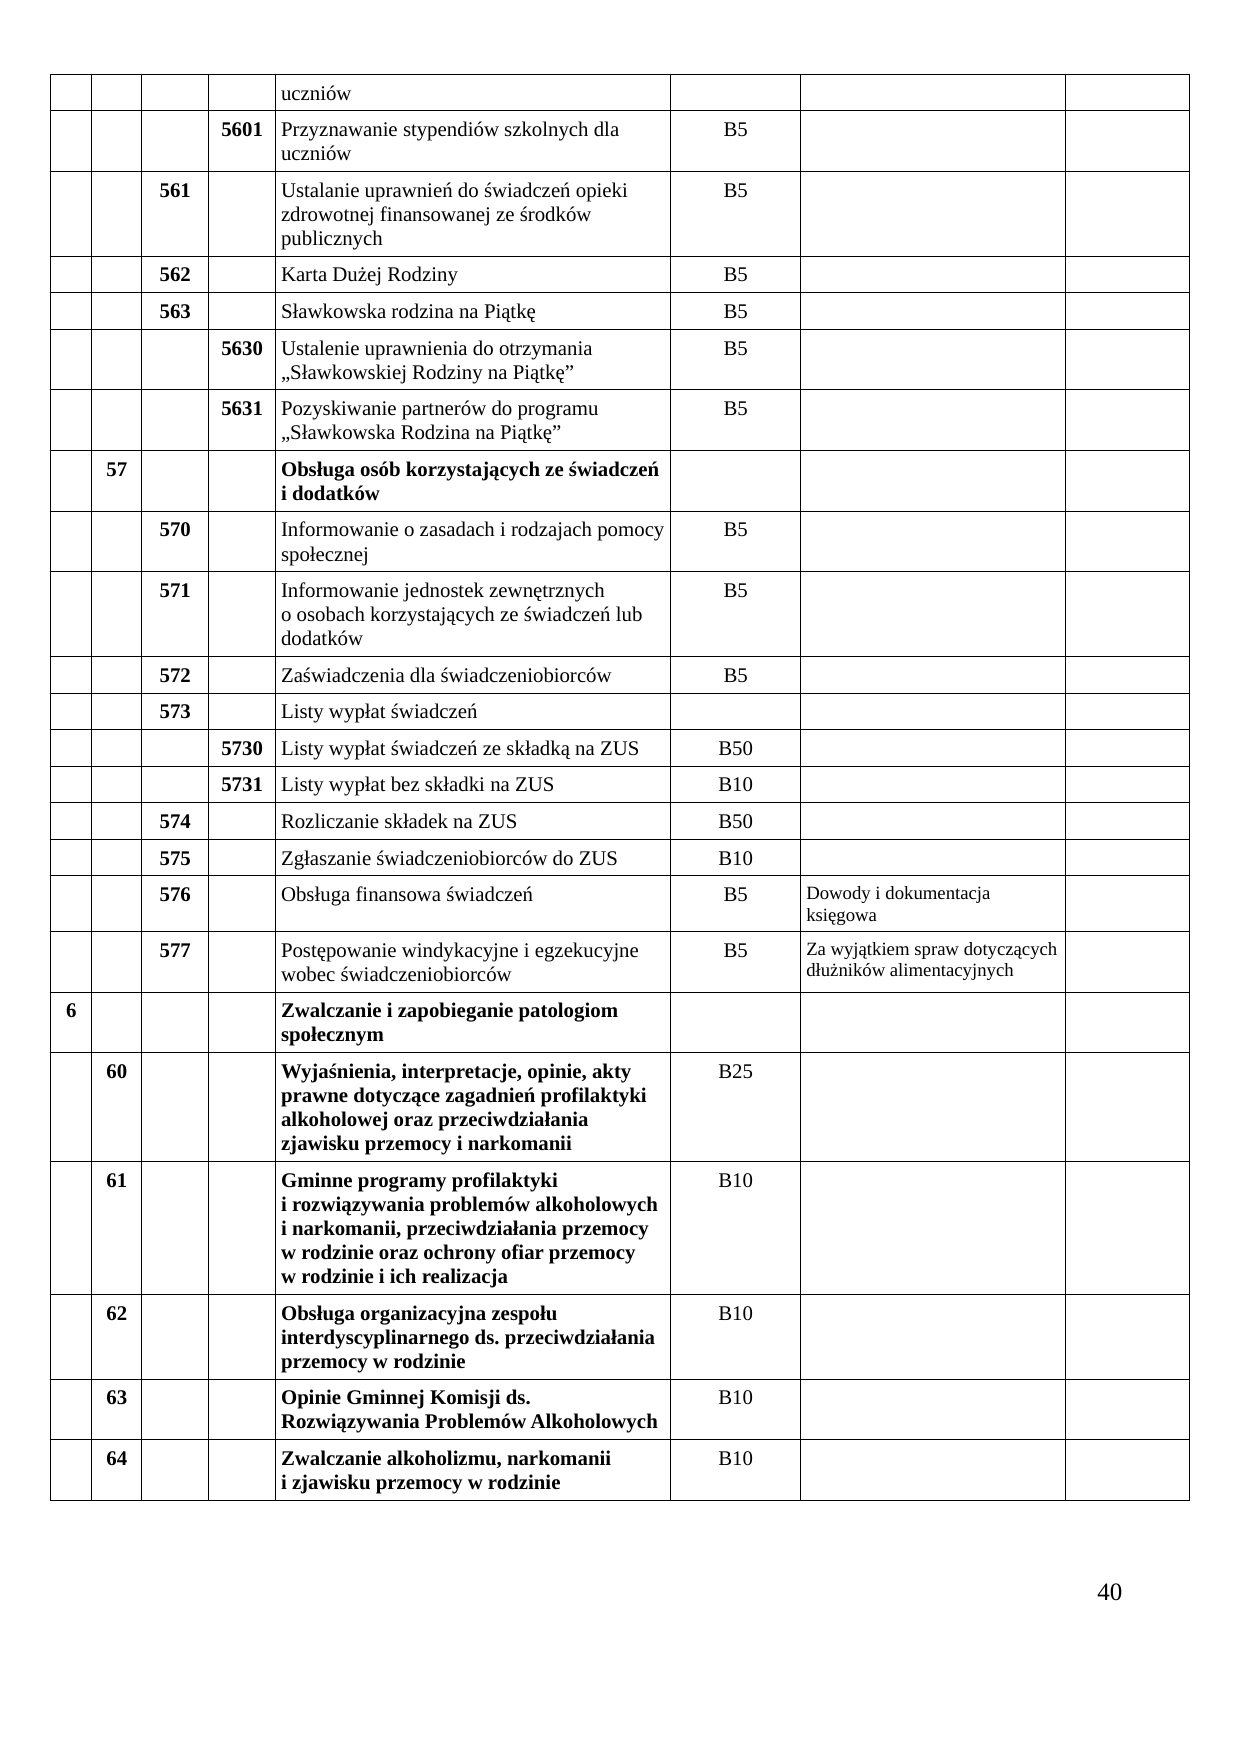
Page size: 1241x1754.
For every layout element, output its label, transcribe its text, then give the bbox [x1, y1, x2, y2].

table_cell [51, 767, 91, 802]
table_cell [1066, 767, 1189, 802]
table_cell Zwalczanie i zapobieganie patologiom społecznym [276, 993, 670, 1052]
table_cell [1066, 730, 1189, 766]
table_cell 60 [92, 1053, 141, 1161]
table_cell [209, 257, 275, 292]
table_cell Sławkowska rodzina na Piątkę [276, 293, 670, 329]
table_cell B5 [671, 330, 800, 389]
table_cell Obsługa osób korzystających ze świadczeń i dodatków [276, 451, 670, 511]
table_cell [142, 1295, 208, 1378]
table_cell Wyjaśnienia, interpretacje, opinie, akty prawne dotyczące zagadnień profilaktyki alkoholowej oraz przeciwdziałania zjawisku przemocy i narkomanii [276, 1053, 670, 1161]
table_cell [801, 75, 1065, 110]
table_cell [801, 330, 1065, 389]
table_cell Obsługa organizacyjna zespołu interdyscyplinarnego ds. przeciwdziałania przemocy w rodzinie [276, 1295, 670, 1378]
table_cell [671, 694, 800, 729]
table_cell 5631 [209, 390, 275, 450]
table_cell Pozyskiwanie partnerów do programu „Sławkowska Rodzina na Piątkę” [276, 390, 670, 450]
table_cell Zwalczanie alkoholizmu, narkomanii i zjawisku przemocy w rodzinie [276, 1440, 670, 1500]
table_cell 575 [142, 840, 208, 875]
table_cell [92, 767, 141, 802]
table_cell B5 [671, 257, 800, 292]
table_cell 570 [142, 512, 208, 571]
table_cell [51, 840, 91, 875]
table_cell [209, 876, 275, 931]
table_cell [51, 75, 91, 110]
table_cell [142, 767, 208, 802]
table_cell 5630 [209, 330, 275, 389]
table_cell [209, 75, 275, 110]
table_cell [209, 572, 275, 656]
table_cell [51, 1053, 91, 1161]
table_cell 573 [142, 694, 208, 729]
table_cell [1066, 257, 1189, 292]
table_cell [1066, 512, 1189, 571]
table_cell [801, 390, 1065, 450]
table_cell Dowody i dokumentacja księgowa [801, 876, 1065, 931]
table_cell 61 [92, 1162, 141, 1294]
table_cell [1066, 1162, 1189, 1294]
table_cell [142, 1380, 208, 1439]
table_cell [51, 572, 91, 656]
table_cell Postępowanie windykacyjne i egzekucyjne wobec świadczeniobiorców [276, 932, 670, 992]
table_cell [209, 451, 275, 511]
table_cell [209, 993, 275, 1052]
table_cell 5601 [209, 111, 275, 171]
table_cell 574 [142, 803, 208, 839]
table_cell 62 [92, 1295, 141, 1378]
table_cell [51, 1380, 91, 1439]
table_cell B10 [671, 1295, 800, 1378]
table_cell [92, 694, 141, 729]
table_cell [801, 111, 1065, 171]
table_cell [801, 657, 1065, 692]
table_cell uczniów [276, 75, 670, 110]
table_cell [142, 111, 208, 171]
table_cell [92, 657, 141, 692]
table_cell [209, 1053, 275, 1161]
table_cell Obsługa finansowa świadczeń [276, 876, 670, 931]
table_cell Opinie Gminnej Komisji ds. Rozwiązywania Problemów Alkoholowych [276, 1380, 670, 1439]
table_cell [801, 257, 1065, 292]
table_cell [209, 172, 275, 256]
table_cell [142, 993, 208, 1052]
table_cell [51, 257, 91, 292]
table_cell [1066, 876, 1189, 931]
table_cell [51, 657, 91, 692]
table_cell [209, 694, 275, 729]
table_cell [92, 257, 141, 292]
table_cell 577 [142, 932, 208, 992]
table_cell [801, 451, 1065, 511]
table_cell [209, 840, 275, 875]
table_cell [92, 840, 141, 875]
table_cell [92, 993, 141, 1052]
table_cell 63 [92, 1380, 141, 1439]
table_cell [51, 1440, 91, 1500]
table_cell [801, 803, 1065, 839]
table_cell B10 [671, 1162, 800, 1294]
table_cell [142, 451, 208, 511]
table_cell B5 [671, 657, 800, 692]
table_cell [92, 75, 141, 110]
table_cell Listy wypłat świadczeń ze składką na ZUS [276, 730, 670, 766]
table_cell [1066, 75, 1189, 110]
table_cell [51, 1162, 91, 1294]
table_cell [209, 1162, 275, 1294]
table_cell [1066, 390, 1189, 450]
table_cell [671, 75, 800, 110]
table_cell Za wyjątkiem spraw dotyczących dłużników alimentacyjnych [801, 932, 1065, 992]
table_cell 562 [142, 257, 208, 292]
table_cell [51, 293, 91, 329]
table_cell B10 [671, 1380, 800, 1439]
table_cell 6 [51, 993, 91, 1052]
table_cell [92, 803, 141, 839]
table_cell [51, 390, 91, 450]
table_cell [1066, 657, 1189, 692]
table_cell [801, 172, 1065, 256]
table_cell [209, 803, 275, 839]
table_cell [1066, 1380, 1189, 1439]
table_cell [801, 840, 1065, 875]
table_cell [1066, 803, 1189, 839]
table_cell [209, 1295, 275, 1378]
table_cell Informowanie jednostek zewnętrznych o osobach korzystających ze świadczeń lub dodatków [276, 572, 670, 656]
table_cell [1066, 1440, 1189, 1500]
table_cell [801, 1295, 1065, 1378]
table_cell [671, 451, 800, 511]
table_cell [1066, 932, 1189, 992]
table_cell [51, 172, 91, 256]
table_cell B10 [671, 767, 800, 802]
table_cell [801, 293, 1065, 329]
table_cell [209, 293, 275, 329]
table_cell [801, 730, 1065, 766]
table_cell [209, 932, 275, 992]
table_cell B25 [671, 1053, 800, 1161]
table_cell [801, 572, 1065, 656]
table_cell [92, 111, 141, 171]
table_cell 5731 [209, 767, 275, 802]
table_cell [92, 330, 141, 389]
table_cell [142, 75, 208, 110]
table_cell [51, 876, 91, 931]
table_cell [51, 803, 91, 839]
table_cell B5 [671, 111, 800, 171]
table_cell [51, 730, 91, 766]
table_cell [51, 330, 91, 389]
table_cell Listy wypłat świadczeń [276, 694, 670, 729]
table_cell [801, 1380, 1065, 1439]
table_cell [92, 572, 141, 656]
table_cell [142, 390, 208, 450]
table_cell Gminne programy profilaktyki i rozwiązywania problemów alkoholowych i narkomanii, przeciwdziałania przemocy w rodzinie oraz ochrony ofiar przemocy w rodzinie i ich realizacja [276, 1162, 670, 1294]
table_cell [1066, 1053, 1189, 1161]
table_cell [51, 932, 91, 992]
table_cell [1066, 993, 1189, 1052]
table_cell 576 [142, 876, 208, 931]
table_cell 64 [92, 1440, 141, 1500]
table_cell [51, 1295, 91, 1378]
table_cell [1066, 1295, 1189, 1378]
table_cell [92, 876, 141, 931]
table_cell B5 [671, 876, 800, 931]
table_cell Karta Dużej Rodziny [276, 257, 670, 292]
table_cell Zgłaszanie świadczeniobiorców do ZUS [276, 840, 670, 875]
table_cell [142, 330, 208, 389]
table_cell 563 [142, 293, 208, 329]
table_cell B5 [671, 572, 800, 656]
table_cell [1066, 330, 1189, 389]
table_cell [142, 730, 208, 766]
table_cell 571 [142, 572, 208, 656]
table_cell [801, 512, 1065, 571]
table_cell B5 [671, 172, 800, 256]
table_cell B5 [671, 932, 800, 992]
table_cell [209, 1380, 275, 1439]
table_cell Rozliczanie składek na ZUS [276, 803, 670, 839]
table_cell [801, 1440, 1065, 1500]
table_cell [92, 932, 141, 992]
table_cell 572 [142, 657, 208, 692]
table_cell [92, 390, 141, 450]
table_cell [801, 767, 1065, 802]
table_cell [1066, 111, 1189, 171]
table_cell [1066, 694, 1189, 729]
table_cell [801, 1162, 1065, 1294]
table_cell B5 [671, 512, 800, 571]
table_cell Zaświadczenia dla świadczeniobiorców [276, 657, 670, 692]
table_cell [671, 993, 800, 1052]
table_cell B50 [671, 730, 800, 766]
table_cell [92, 730, 141, 766]
table_cell [1066, 172, 1189, 256]
table_cell B10 [671, 1440, 800, 1500]
table_cell 561 [142, 172, 208, 256]
table_cell [209, 657, 275, 692]
table_cell [1066, 840, 1189, 875]
table_cell [801, 1053, 1065, 1161]
table_cell [142, 1053, 208, 1161]
table_cell Informowanie o zasadach i rodzajach pomocy społecznej [276, 512, 670, 571]
table_cell B5 [671, 293, 800, 329]
table_cell Listy wypłat bez składki na ZUS [276, 767, 670, 802]
table_cell [801, 694, 1065, 729]
table_cell B10 [671, 840, 800, 875]
table_cell [51, 694, 91, 729]
table_cell Ustalenie uprawnienia do otrzymania „Sławkowskiej Rodziny na Piątkę” [276, 330, 670, 389]
table_cell [51, 111, 91, 171]
table_cell 57 [92, 451, 141, 511]
table_cell [1066, 451, 1189, 511]
table_cell Przyznawanie stypendiów szkolnych dla uczniów [276, 111, 670, 171]
table_cell [801, 993, 1065, 1052]
table_cell [92, 293, 141, 329]
table_cell Ustalanie uprawnień do świadczeń opieki zdrowotnej finansowanej ze środków publicznych [276, 172, 670, 256]
table_cell [142, 1162, 208, 1294]
table_cell 5730 [209, 730, 275, 766]
table_cell B50 [671, 803, 800, 839]
table_cell B5 [671, 390, 800, 450]
table_cell [1066, 572, 1189, 656]
table_cell [51, 451, 91, 511]
table_cell [209, 1440, 275, 1500]
table_cell [1066, 293, 1189, 329]
table_cell [51, 512, 91, 571]
table_cell [142, 1440, 208, 1500]
table_cell [92, 512, 141, 571]
table_cell [92, 172, 141, 256]
table_cell [209, 512, 275, 571]
